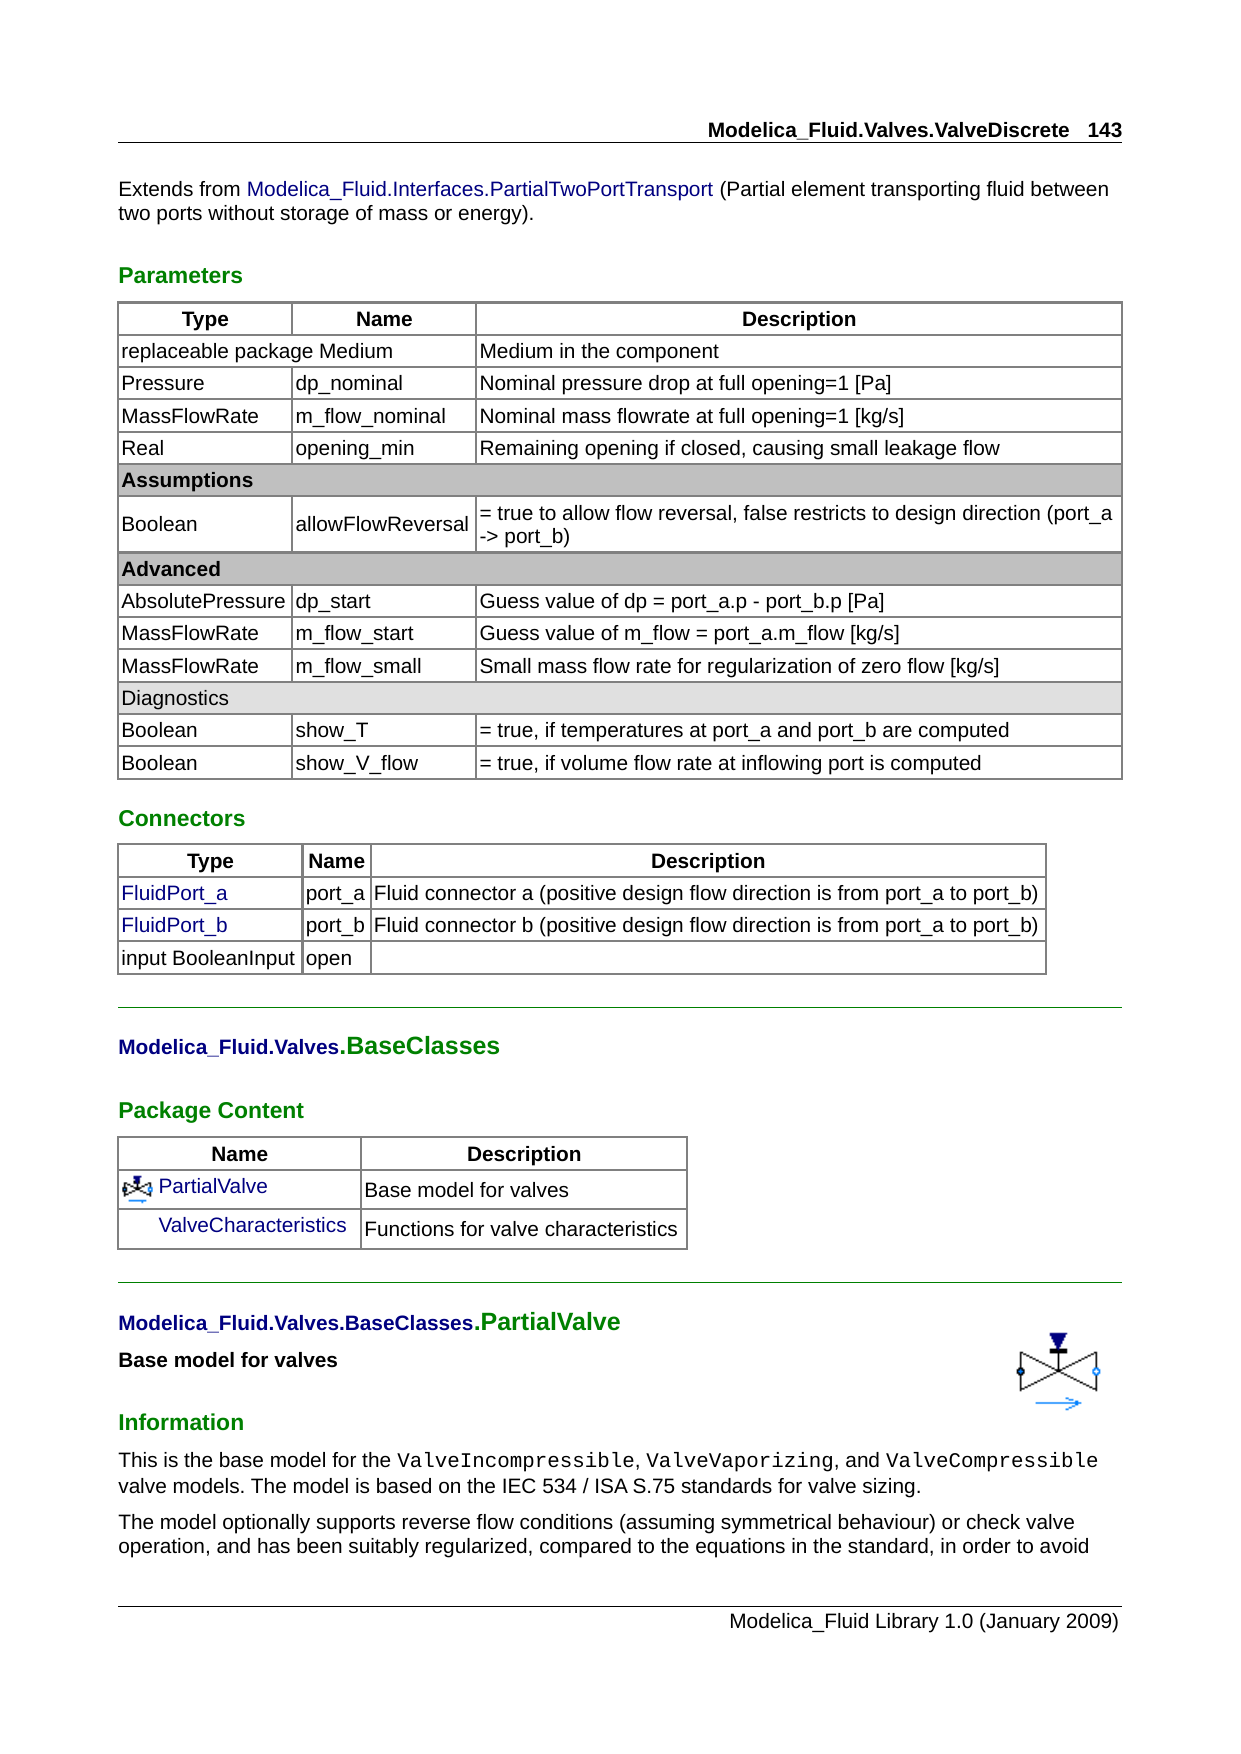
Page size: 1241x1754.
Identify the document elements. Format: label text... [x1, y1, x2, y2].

table_header Description [372, 845, 1045, 876]
picture [995, 1309, 1120, 1433]
text Extends from Modelica_Fluid.Interfaces.PartialTwoPortTransport (Partial element transporting fluid between two ports without storage of mass or energy). [118, 177, 1122, 225]
table_cell Remaining opening if closed, causing small leakage flow [477, 433, 1121, 463]
table_cell Boolean [119, 747, 291, 777]
table_cell open [304, 942, 370, 972]
table_cell Guess value of dp = port_a.p - port_b.p [Pa] [477, 586, 1121, 616]
table_cell m_flow_start [293, 618, 475, 648]
subtitle Modelica_Fluid.Valves.BaseClasses.PartialValve [118, 1306, 993, 1335]
table_cell dp_start [293, 586, 475, 616]
table_cell dp_nominal [293, 368, 475, 398]
table_cell Guess value of m_flow = port_a.m_flow [kg/s] [477, 618, 1121, 648]
table_cell m_flow_small [293, 650, 475, 681]
table_cell AbsolutePressure [119, 586, 291, 616]
table_cell Fluid connector a (positive design flow direction is from port_a to port_b) [372, 878, 1045, 908]
table_cell Fluid connector b (positive design flow direction is from port_a to port_b) [372, 910, 1045, 940]
text The model optionally supports reverse flow conditions (assuming symmetrical behaviour) or check valve operation, and has been suitably regularized, compared to the equations in the standard, in order to avoid [118, 1510, 1122, 1558]
table_cell Functions for valve characteristics [362, 1210, 686, 1248]
table_cell input BooleanInput [119, 942, 301, 972]
table_cell Diagnostics [119, 683, 1121, 713]
table_cell m_flow_nominal [293, 400, 475, 431]
table_header Name [293, 304, 475, 334]
table_cell show_V_flow [293, 747, 475, 777]
table_cell [372, 942, 1045, 972]
table_header Type [119, 304, 291, 334]
subtitle Information [118, 1409, 993, 1435]
table_cell Pressure [119, 368, 291, 398]
table_cell Real [119, 433, 291, 463]
table_cell allowFlowReversal [293, 497, 475, 551]
subtitle Connectors [118, 804, 1122, 831]
table_cell PartialValve [119, 1171, 360, 1208]
table_cell = true, if temperatures at port_a and port_b are computed [477, 715, 1121, 745]
table_cell Small mass flow rate for regularization of zero flow [kg/s] [477, 650, 1121, 681]
table_cell MassFlowRate [119, 400, 291, 431]
table_cell replaceable package Medium [119, 336, 475, 366]
table_header Name [119, 1138, 360, 1168]
table_cell Assumptions [119, 465, 1121, 495]
table_cell Base model for valves [362, 1171, 686, 1208]
table_header Description [477, 304, 1121, 334]
table_cell FluidPort_b [119, 910, 301, 940]
text Base model for valves [118, 1348, 993, 1372]
table_cell = true, if volume flow rate at inflowing port is computed [477, 747, 1121, 777]
table_cell opening_min [293, 433, 475, 463]
table_cell show_T [293, 715, 475, 745]
table_cell Nominal pressure drop at full opening=1 [Pa] [477, 368, 1121, 398]
text This is the base model for the ValveIncompressible, ValveVaporizing, and ValveCompressible valve models. The model is based on the IEC 534 / ISA S.75 standards for valve sizing. [118, 1448, 1122, 1498]
table_cell MassFlowRate [119, 650, 291, 681]
subtitle Parameters [118, 262, 1122, 289]
picture [121, 1173, 153, 1205]
table_cell port_b [304, 910, 370, 940]
table_header Type [119, 845, 301, 876]
table_cell = true to allow flow reversal, false restricts to design direction (port_a -> port_b) [477, 497, 1121, 551]
table_header Name [304, 845, 370, 876]
table_cell Boolean [119, 497, 291, 551]
subtitle Modelica_Fluid.Valves.BaseClasses [118, 1031, 1122, 1060]
table_cell Boolean [119, 715, 291, 745]
table_cell MassFlowRate [119, 618, 291, 648]
table_cell Medium in the component [477, 336, 1121, 366]
table_cell FluidPort_a [119, 878, 301, 908]
table_cell ValveCharacteristics [119, 1210, 360, 1248]
subtitle Package Content [118, 1097, 1122, 1124]
table_cell port_a [304, 878, 370, 908]
table_header Description [362, 1138, 686, 1168]
table_cell Nominal mass flowrate at full opening=1 [kg/s] [477, 400, 1121, 431]
table_cell Advanced [119, 554, 1121, 584]
